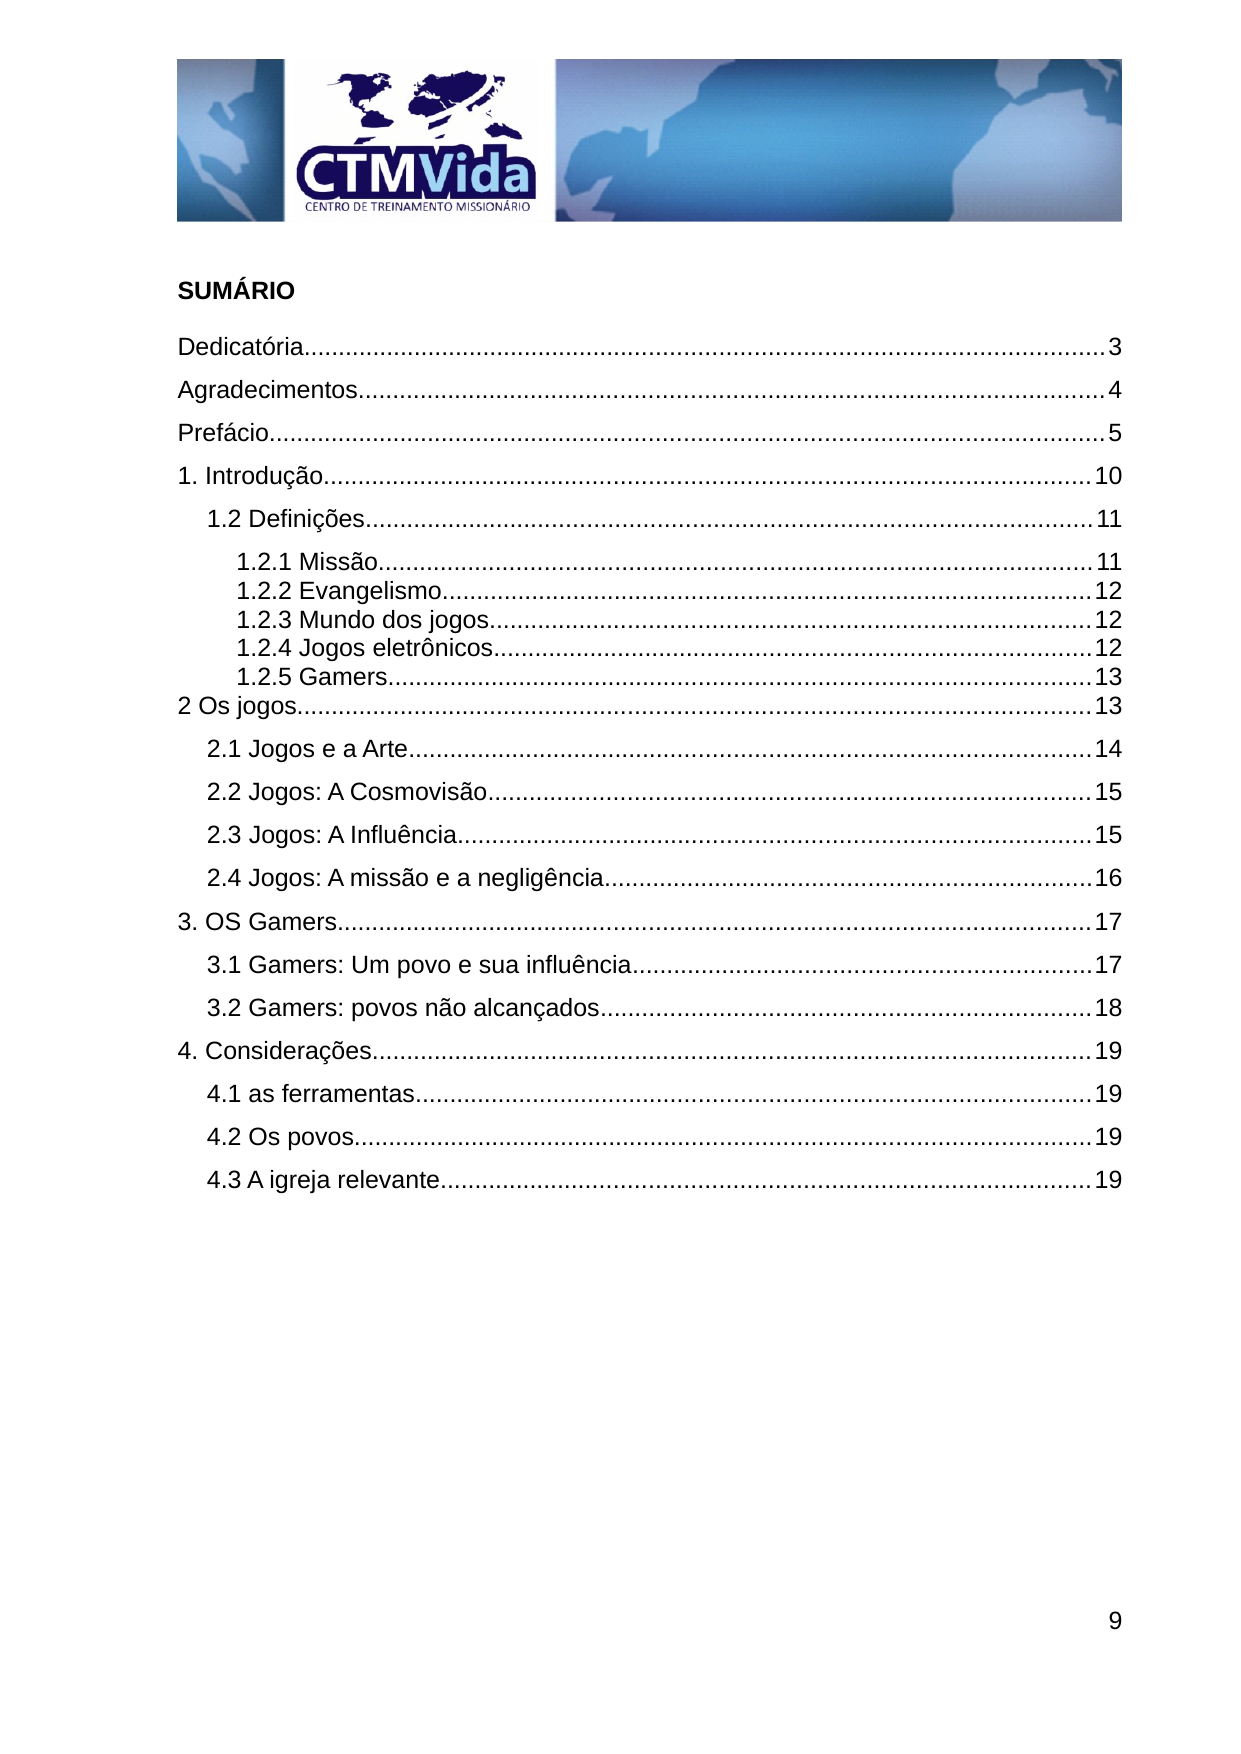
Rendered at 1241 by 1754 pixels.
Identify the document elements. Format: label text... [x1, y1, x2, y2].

text 4.2 Os povos 19 [207, 1122, 1122, 1151]
text 3.2 Gamers: povos não alcançados 18 [207, 993, 1122, 1022]
text 3. OS Gamers 17 [177, 907, 1122, 935]
text 2.3 Jogos: A Influência 15 [207, 820, 1122, 849]
text 3.1 Gamers: Um povo e sua influência 17 [207, 950, 1122, 978]
text 4.3 A igreja relevante 19 [207, 1165, 1122, 1194]
subtitle Sumário [177, 276, 1122, 305]
text 2.1 Jogos e a Arte 14 [207, 734, 1122, 763]
text 1.2.1 Missão 11 [236, 547, 1122, 576]
text 1. Introdução 10 [177, 461, 1122, 490]
text 1.2.2 Evangelismo 12 [236, 576, 1122, 605]
text Prefácio 5 [177, 418, 1122, 447]
text Dedicatória 3 [177, 332, 1122, 360]
text 1.2.5 Gamers 13 [236, 662, 1122, 691]
picture [177, 59, 1122, 222]
text 1.2.3 Mundo dos jogos 12 [236, 605, 1122, 633]
text 1.2 Definições 11 [207, 504, 1122, 533]
text 1.2.4 Jogos eletrônicos 12 [236, 633, 1122, 662]
text 4.1 as ferramentas 19 [207, 1079, 1122, 1108]
text 2.4 Jogos: A missão e a negligência 16 [207, 863, 1122, 892]
text 2 Os jogos 13 [177, 691, 1122, 720]
text 2.2 Jogos: A Cosmovisão 15 [207, 777, 1122, 806]
text 4. Considerações 19 [177, 1036, 1122, 1065]
text Agradecimentos 4 [177, 375, 1122, 403]
